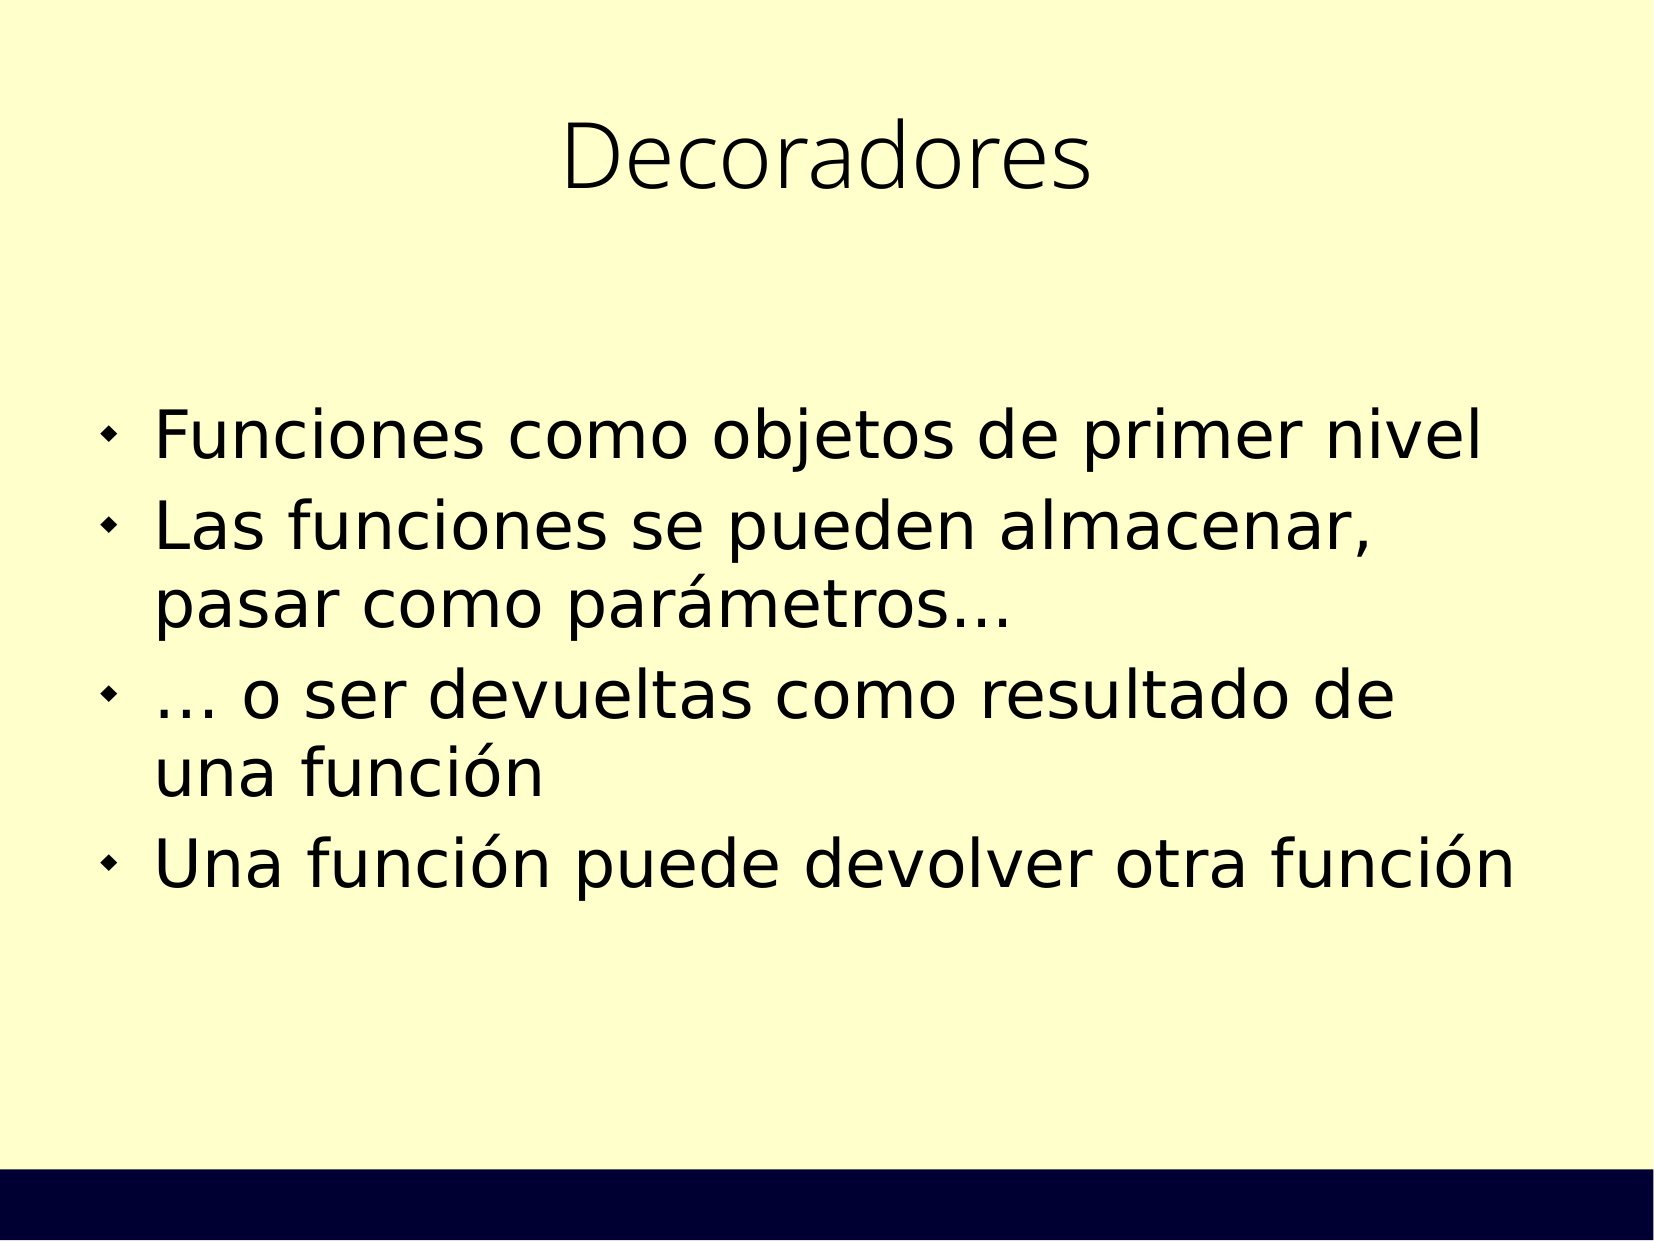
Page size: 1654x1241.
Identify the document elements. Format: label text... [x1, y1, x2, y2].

title Decoradores [82, 49, 1571, 257]
list Funciones como objetos de primer nivel Las funciones se pueden almacenar, pasar como parámetros... … o ser devueltas como resultado de una función Una función puede devolver otra función [82, 290, 1538, 1010]
